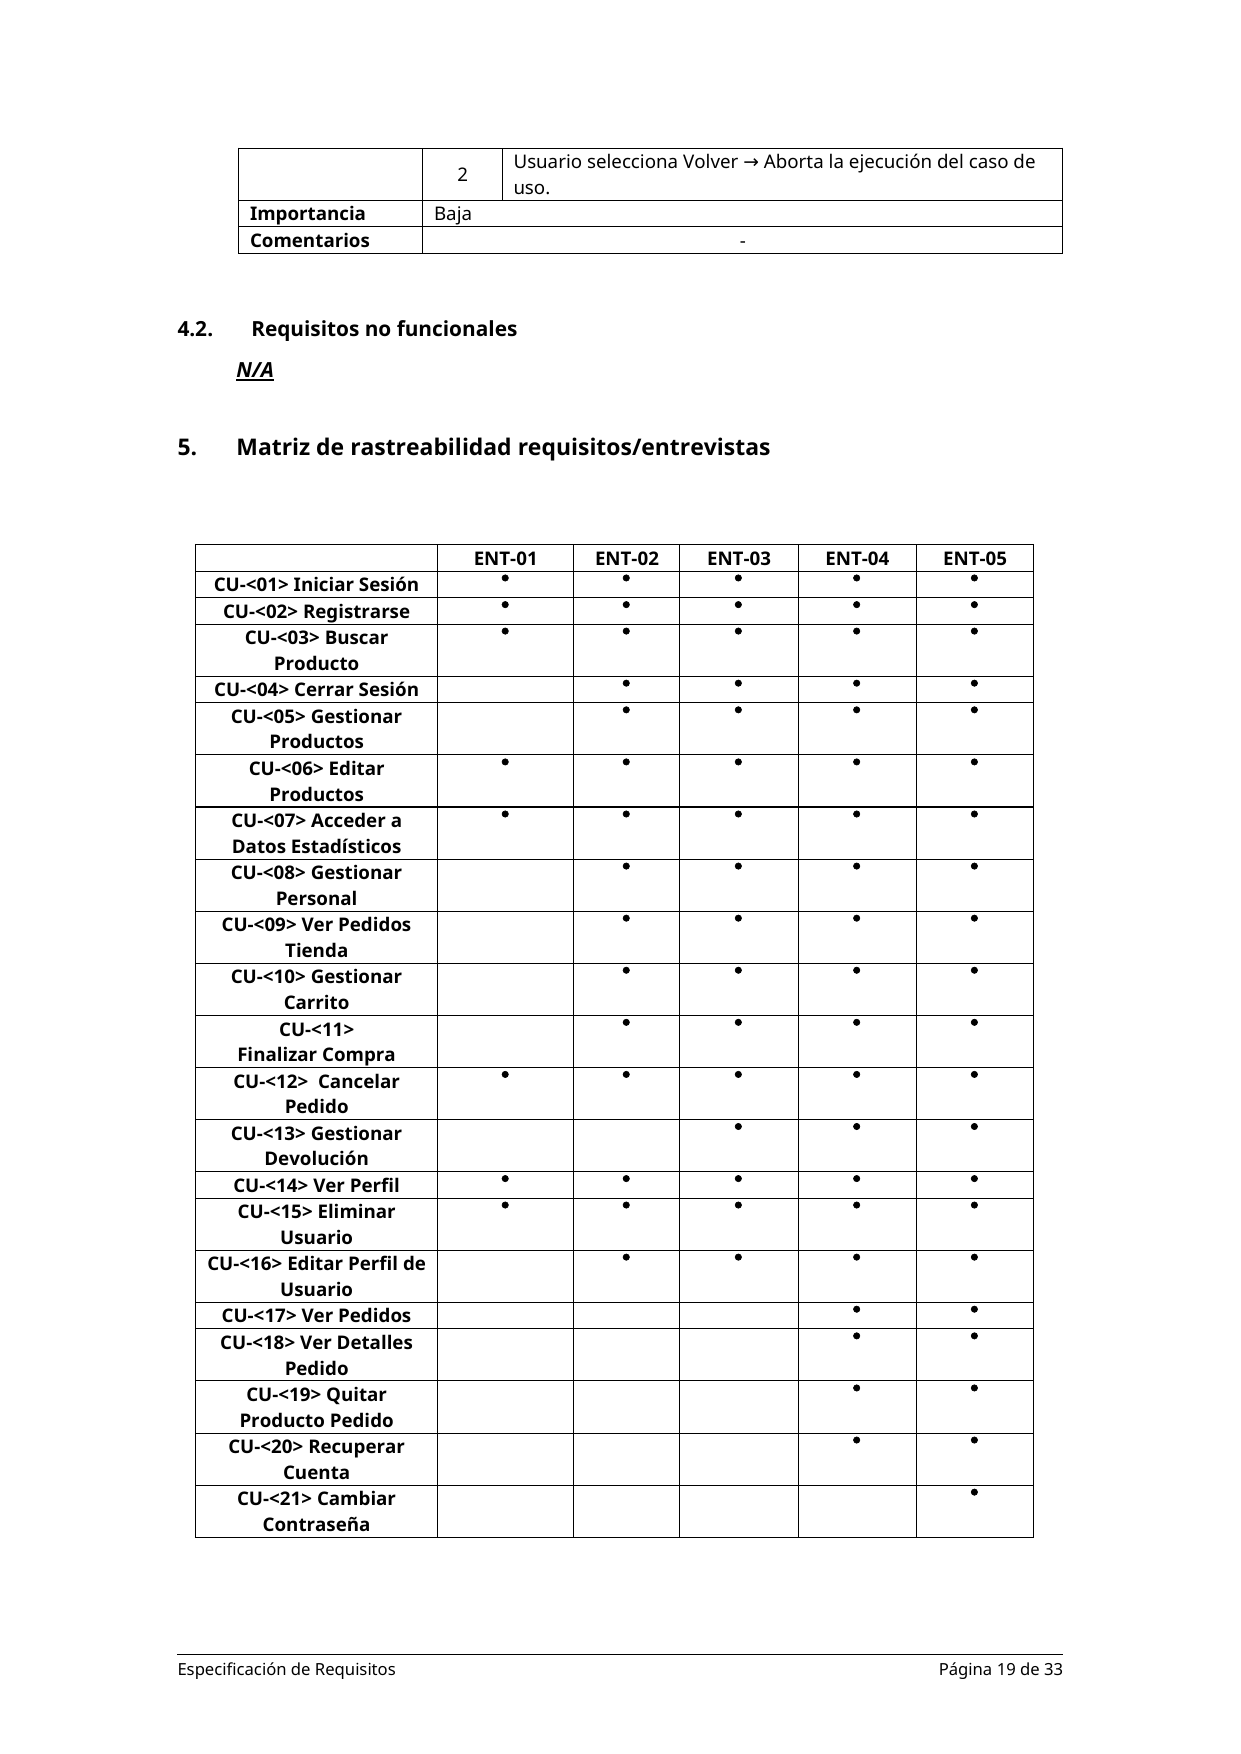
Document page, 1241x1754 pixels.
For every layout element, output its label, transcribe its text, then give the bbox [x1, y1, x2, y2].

table_cell  [574, 1016, 679, 1067]
table_cell  [680, 572, 798, 597]
table_cell CU-<18> Ver Detalles Pedido [196, 1329, 437, 1380]
table_cell [438, 1486, 573, 1537]
table_cell  [438, 1172, 573, 1198]
table_cell  [917, 1434, 1033, 1484]
table_cell  [917, 1172, 1033, 1198]
table_cell  [438, 625, 573, 676]
table_cell  [574, 625, 679, 676]
table_cell CU-<10> Gestionar Carrito [196, 964, 437, 1015]
table_cell [680, 1381, 798, 1432]
table_cell CU-<17> Ver Pedidos [196, 1303, 437, 1328]
table_cell  [680, 703, 798, 754]
table_cell  [574, 912, 679, 963]
table_cell  [917, 1303, 1033, 1328]
table_cell CU-<07> Acceder a Datos Estadísticos [196, 808, 437, 858]
table_cell CU-<03> Buscar Producto [196, 625, 437, 676]
table_cell  [917, 1381, 1033, 1432]
table_cell  [574, 1199, 679, 1250]
table_cell  [799, 1251, 916, 1302]
table_cell Usuario selecciona Volver → Aborta la ejecución del caso de uso. [503, 149, 1062, 200]
table_cell  [680, 1199, 798, 1250]
table_cell  [917, 1199, 1033, 1250]
table_cell  [799, 964, 916, 1015]
table_cell  [438, 755, 573, 806]
table_cell  [799, 1172, 916, 1198]
table_cell CU-<19> Quitar Producto Pedido [196, 1381, 437, 1432]
table_header ENT-01 [438, 545, 573, 571]
table_cell - [423, 227, 1062, 253]
table_cell Comentarios [239, 227, 422, 253]
table_cell [574, 1303, 679, 1328]
table_cell  [917, 1251, 1033, 1302]
table_cell  [680, 598, 798, 624]
table_cell 2 [423, 149, 502, 200]
table_cell [438, 1434, 573, 1484]
table_cell [799, 1486, 916, 1537]
table_cell  [917, 1120, 1033, 1171]
table_cell  [799, 1434, 916, 1484]
table_cell  [917, 598, 1033, 624]
table_cell  [799, 808, 916, 858]
table_cell  [799, 572, 916, 597]
table_cell  [917, 677, 1033, 702]
table_header ENT-04 [799, 545, 916, 571]
table_cell [438, 964, 573, 1015]
table_cell  [680, 1251, 798, 1302]
table_cell  [799, 703, 916, 754]
table_header [196, 545, 437, 571]
table_cell  [917, 572, 1033, 597]
table_cell  [917, 625, 1033, 676]
table_cell  [799, 1120, 916, 1171]
table_cell [438, 1251, 573, 1302]
table_cell  [917, 912, 1033, 963]
table_cell  [680, 1016, 798, 1067]
table_cell [680, 1329, 798, 1380]
table_cell  [917, 1016, 1033, 1067]
table_cell [438, 1120, 573, 1171]
table_cell  [917, 703, 1033, 754]
table_cell  [438, 572, 573, 597]
table_cell  [799, 1381, 916, 1432]
table_cell CU-<20> Recuperar Cuenta [196, 1434, 437, 1484]
table_cell  [680, 964, 798, 1015]
table_cell  [574, 572, 679, 597]
table_cell  [917, 964, 1033, 1015]
table_cell  [799, 912, 916, 963]
table_cell CU-<16> Editar Perfil de Usuario [196, 1251, 437, 1302]
table_cell [438, 1381, 573, 1432]
table_cell [680, 1303, 798, 1328]
table_cell  [917, 860, 1033, 911]
table_cell  [917, 1329, 1033, 1380]
table_cell  [438, 808, 573, 858]
table_cell  [574, 598, 679, 624]
table_cell  [574, 1068, 679, 1119]
table_cell CU-<08> Gestionar Personal [196, 860, 437, 911]
table_cell  [438, 598, 573, 624]
table_cell [680, 1434, 798, 1484]
table_cell  [574, 703, 679, 754]
table_cell  [680, 1120, 798, 1171]
table_cell  [680, 808, 798, 858]
table_cell [438, 703, 573, 754]
table_cell [438, 677, 573, 702]
table_header ENT-02 [574, 545, 679, 571]
table_cell  [917, 1486, 1033, 1537]
table_cell  [680, 1068, 798, 1119]
table_cell  [799, 755, 916, 806]
table_cell Importancia [239, 201, 422, 226]
table_cell CU-<21> Cambiar Contraseña [196, 1486, 437, 1537]
table_cell [438, 1329, 573, 1380]
table_cell  [917, 1068, 1033, 1119]
table_cell [574, 1120, 679, 1171]
table_cell  [799, 1329, 916, 1380]
table_cell [680, 1486, 798, 1537]
table_header ENT-03 [680, 545, 798, 571]
table_cell  [799, 625, 916, 676]
table_cell Baja [423, 201, 1062, 226]
table_cell  [799, 598, 916, 624]
table_cell  [574, 860, 679, 911]
table_cell [574, 1434, 679, 1484]
table_cell [574, 1381, 679, 1432]
table_cell CU-<14> Ver Perfil [196, 1172, 437, 1198]
table_cell  [680, 677, 798, 702]
table_cell CU-<11> Finalizar Compra [196, 1016, 437, 1067]
table_cell  [680, 1172, 798, 1198]
table_cell CU-<15> Eliminar Usuario [196, 1199, 437, 1250]
table_cell  [799, 1068, 916, 1119]
table_cell [438, 860, 573, 911]
table_cell  [574, 755, 679, 806]
table_cell  [680, 755, 798, 806]
table_cell  [680, 912, 798, 963]
table_cell [574, 1486, 679, 1537]
table_cell  [799, 860, 916, 911]
table_cell  [799, 677, 916, 702]
table_cell  [799, 1303, 916, 1328]
table_cell [438, 1016, 573, 1067]
table_cell  [438, 1199, 573, 1250]
table_cell [438, 1303, 573, 1328]
table_cell  [574, 677, 679, 702]
table_cell  [574, 808, 679, 858]
table_cell  [680, 625, 798, 676]
subtitle Matriz de rastreabilidad requisitos/entrevistas [177, 431, 1063, 462]
table_cell [574, 1329, 679, 1380]
table_cell  [574, 1251, 679, 1302]
table_header ENT-05 [917, 545, 1033, 571]
text N/A [236, 355, 1063, 384]
table_cell  [799, 1199, 916, 1250]
table_cell  [680, 860, 798, 911]
table_cell CU-<05> Gestionar Productos [196, 703, 437, 754]
subtitle Requisitos no funcionales [177, 314, 1063, 343]
table_cell CU-<06> Editar Productos [196, 755, 437, 806]
table_cell CU-<02> Registrarse [196, 598, 437, 624]
table_cell CU-<12> Cancelar Pedido [196, 1068, 437, 1119]
table_cell CU-<04> Cerrar Sesión [196, 677, 437, 702]
table_cell [438, 912, 573, 963]
table_cell CU-<09> Ver Pedidos Tienda [196, 912, 437, 963]
table_cell CU-<01> Iniciar Sesión [196, 572, 437, 597]
table_cell  [917, 808, 1033, 858]
table_cell CU-<13> Gestionar Devolución [196, 1120, 437, 1171]
table_cell  [799, 1016, 916, 1067]
table_cell  [917, 755, 1033, 806]
table_cell  [438, 1068, 573, 1119]
table_cell  [574, 964, 679, 1015]
table_cell  [574, 1172, 679, 1198]
